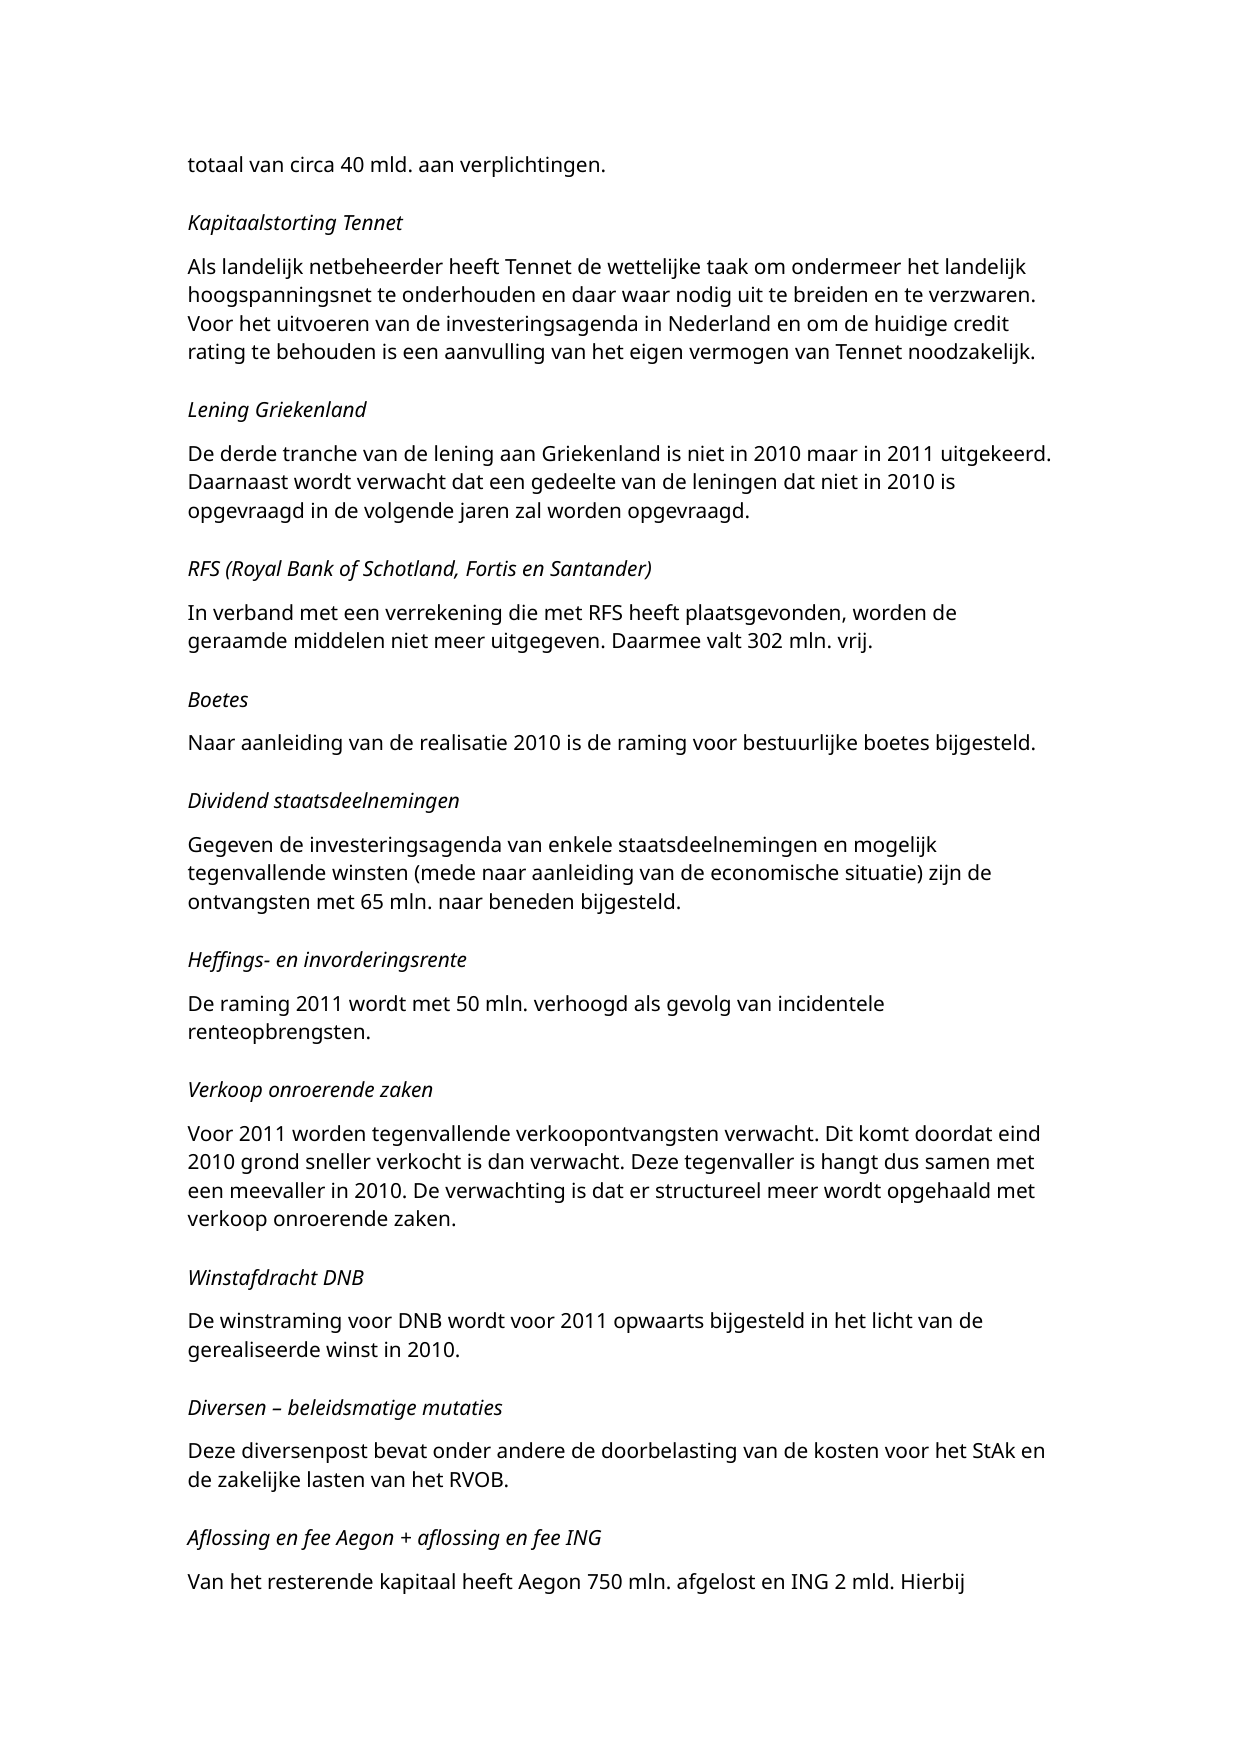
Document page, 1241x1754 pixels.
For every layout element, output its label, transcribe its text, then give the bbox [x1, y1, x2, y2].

text Voor 2011 worden tegenvallende verkoopontvangsten verwacht. Dit komt doordat eind 2010 grond sneller verkocht is dan verwacht. Deze tegenvaller is hangt dus samen met een meevaller in 2010. De verwachting is dat er structureel meer wordt opgehaald met verkoop onroerende zaken. [187, 1119, 1053, 1233]
text Verkoop onroerende zaken [187, 1076, 1053, 1104]
text De raming 2011 wordt met 50 mln. verhoogd als gevolg van incidentele renteopbrengsten. [187, 989, 1053, 1046]
text Diversen – beleidsmatige mutaties [187, 1393, 1053, 1422]
text Naar aanleiding van de realisatie 2010 is de raming voor bestuurlijke boetes bijgesteld. [187, 728, 1053, 757]
text Aflossing en fee Aegon + aflossing en fee ING [187, 1523, 1053, 1552]
text Heffings- en invorderingsrente [187, 945, 1053, 974]
text RFS (Royal Bank of Schotland, Fortis en Santander) [187, 554, 1053, 583]
text Deze diversenpost bevat onder andere de doorbelasting van de kosten voor het StAk en de zakelijke lasten van het RVOB. [187, 1437, 1053, 1493]
text totaal van circa 40 mld. aan verplichtingen. [187, 150, 1053, 178]
text De winstraming voor DNB wordt voor 2011 opwaarts bijgesteld in het licht van de gerealiseerde winst in 2010. [187, 1306, 1053, 1363]
text Van het resterende kapitaal heeft Aegon 750 mln. afgelost en ING 2 mld. Hierbij [187, 1567, 1053, 1595]
text In verband met een verrekening die met RFS heeft plaatsgevonden, worden de geraamde middelen niet meer uitgegeven. Daarmee valt 302 mln. vrij. [187, 598, 1053, 655]
text Lening Griekenland [187, 396, 1053, 424]
text Gegeven de investeringsagenda van enkele staatsdeelnemingen en mogelijk tegenvallende winsten (mede naar aanleiding van de economische situatie) zijn de ontvangsten met 65 mln. naar beneden bijgesteld. [187, 830, 1053, 915]
text Boetes [187, 685, 1053, 713]
text Winstafdracht DNB [187, 1263, 1053, 1291]
text Dividend staatsdeelnemingen [187, 787, 1053, 815]
text Als landelijk netbeheerder heeft Tennet de wettelijke taak om ondermeer het landelijk hoogspanningsnet te onderhouden en daar waar nodig uit te breiden en te verzwaren. Voor het uitvoeren van de investeringsagenda in Nederland en om de huidige credit rating te behouden is een aanvulling van het eigen vermogen van Tennet noodzakelijk. [187, 252, 1053, 366]
text Kapitaalstorting Tennet [187, 208, 1053, 237]
text De derde tranche van de lening aan Griekenland is niet in 2010 maar in 2011 uitgekeerd. Daarnaast wordt verwacht dat een gedeelte van de leningen dat niet in 2010 is opgevraagd in de volgende jaren zal worden opgevraagd. [187, 439, 1053, 524]
